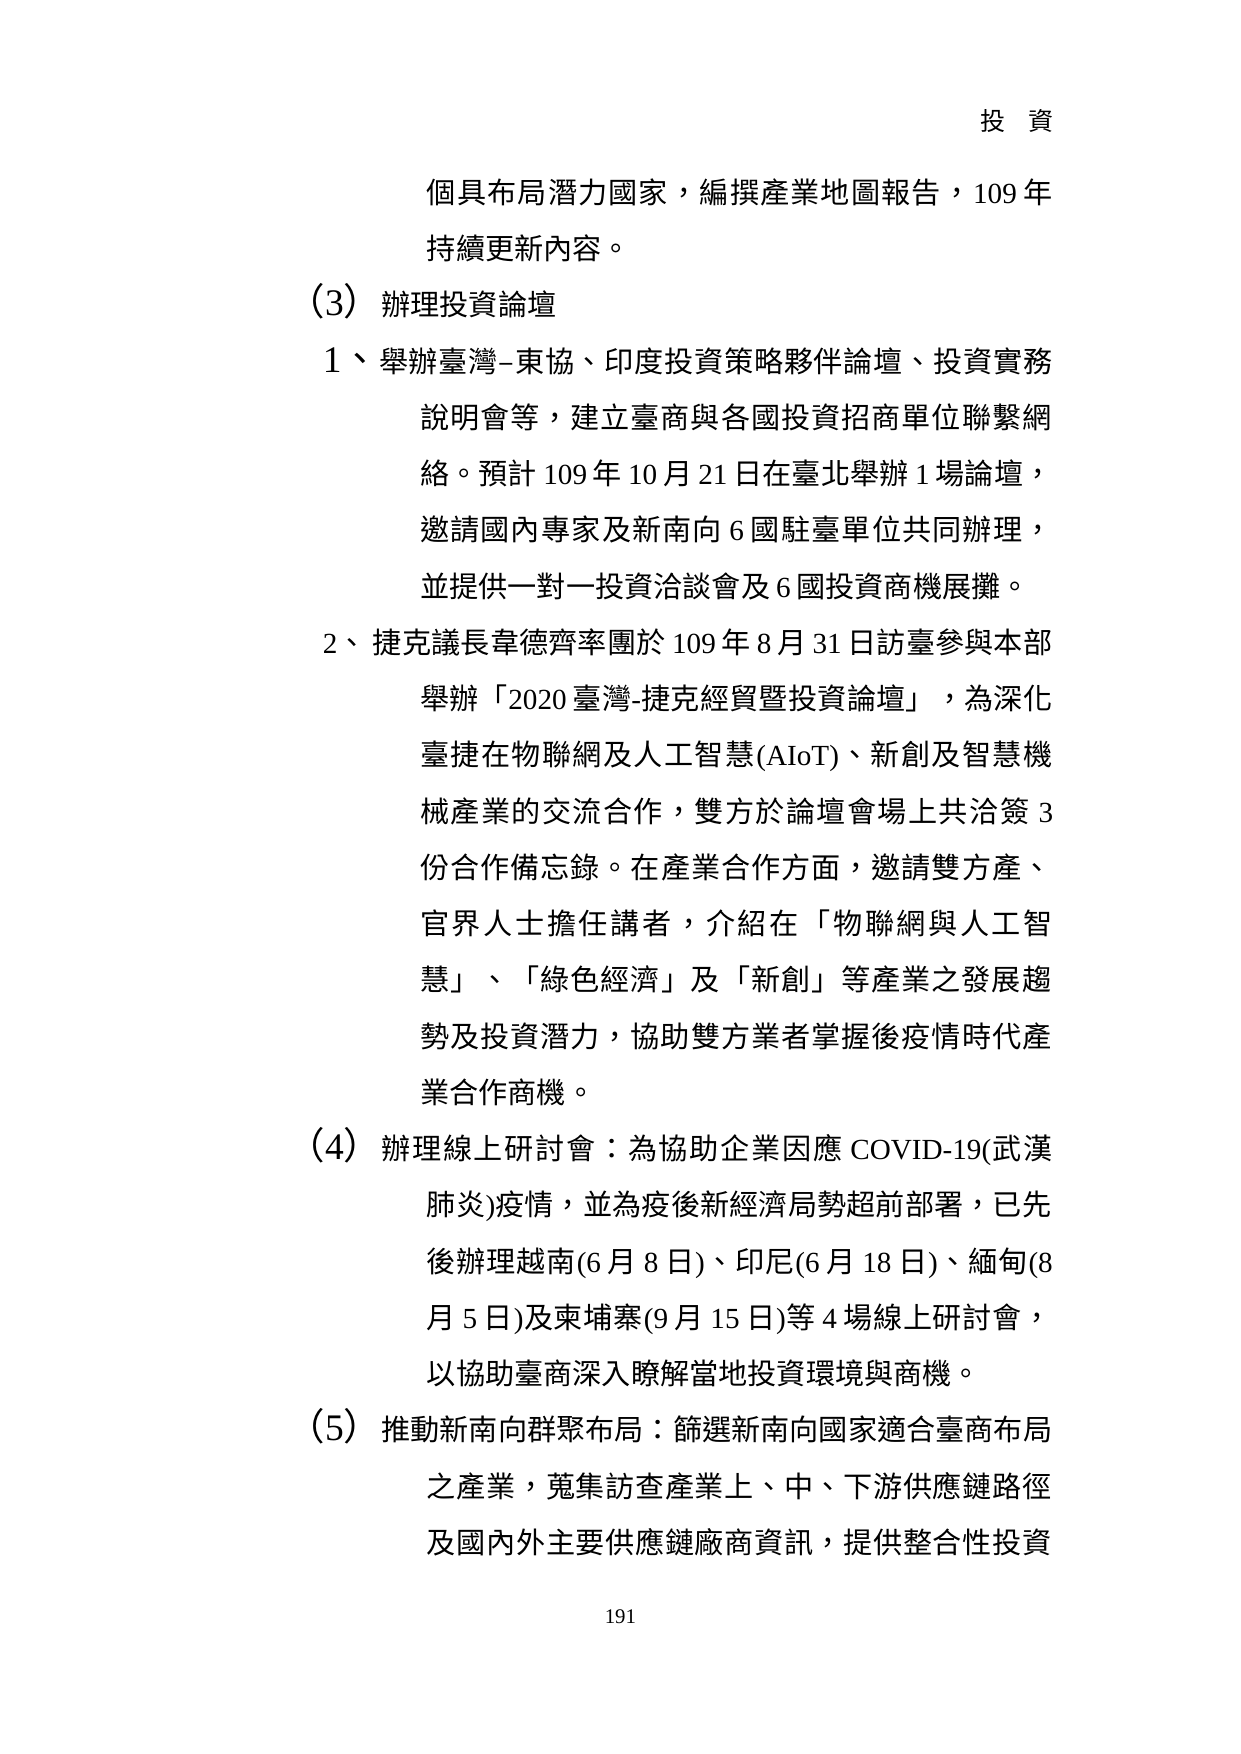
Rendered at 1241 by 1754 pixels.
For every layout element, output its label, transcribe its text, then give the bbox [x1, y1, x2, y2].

list 辦理線上研討會：為協助企業因應COVID-19(武漢肺炎)疫情，並為疫後新經濟局勢超前部署，已先後辦理越南(6月8日)、印尼(6月18日)、緬甸(8月5日)及柬埔寨(9月15日)等4場線上研討會，以協助臺商深入瞭解當地投資環境與商機。 [287, 1114, 1053, 1396]
list 推動新南向群聚布局：篩選新南向國家適合臺商布局之產業，蒐集訪查產業上、中、下游供應鏈路徑及國內外主要供應鏈廠商資訊，提供整合性投資 [287, 1396, 1053, 1564]
list 辦理投資論壇 [287, 271, 1053, 327]
list 捷克議長韋德齊率團於109年8月31日訪臺參與本部舉辦「2020臺灣-捷克經貿暨投資論壇」，為深化臺捷在物聯網及人工智慧(AIoT)、新創及智慧機械產業的交流合作，雙方於論壇會場上共洽簽3份合作備忘錄。在產業合作方面，邀請雙方產、官界人士擔任講者，介紹在「物聯網與人工智慧」、「綠色經濟」及「新創」等產業之發展趨勢及投資潛力，協助雙方業者掌握後疫情時代產業合作商機。 [323, 608, 1053, 1114]
list 舉辦臺灣–東協、印度投資策略夥伴論壇、投資實務說明會等，建立臺商與各國投資招商單位聯繫網絡。預計109年10月21日在臺北舉辦1場論壇，邀請國內專家及新南向6國駐臺單位共同辦理，並提供一對一投資洽談會及6國投資商機展攤。 [323, 327, 1053, 608]
list 個具布局潛力國家，編撰產業地圖報告，109年持續更新內容。 [287, 158, 1053, 271]
